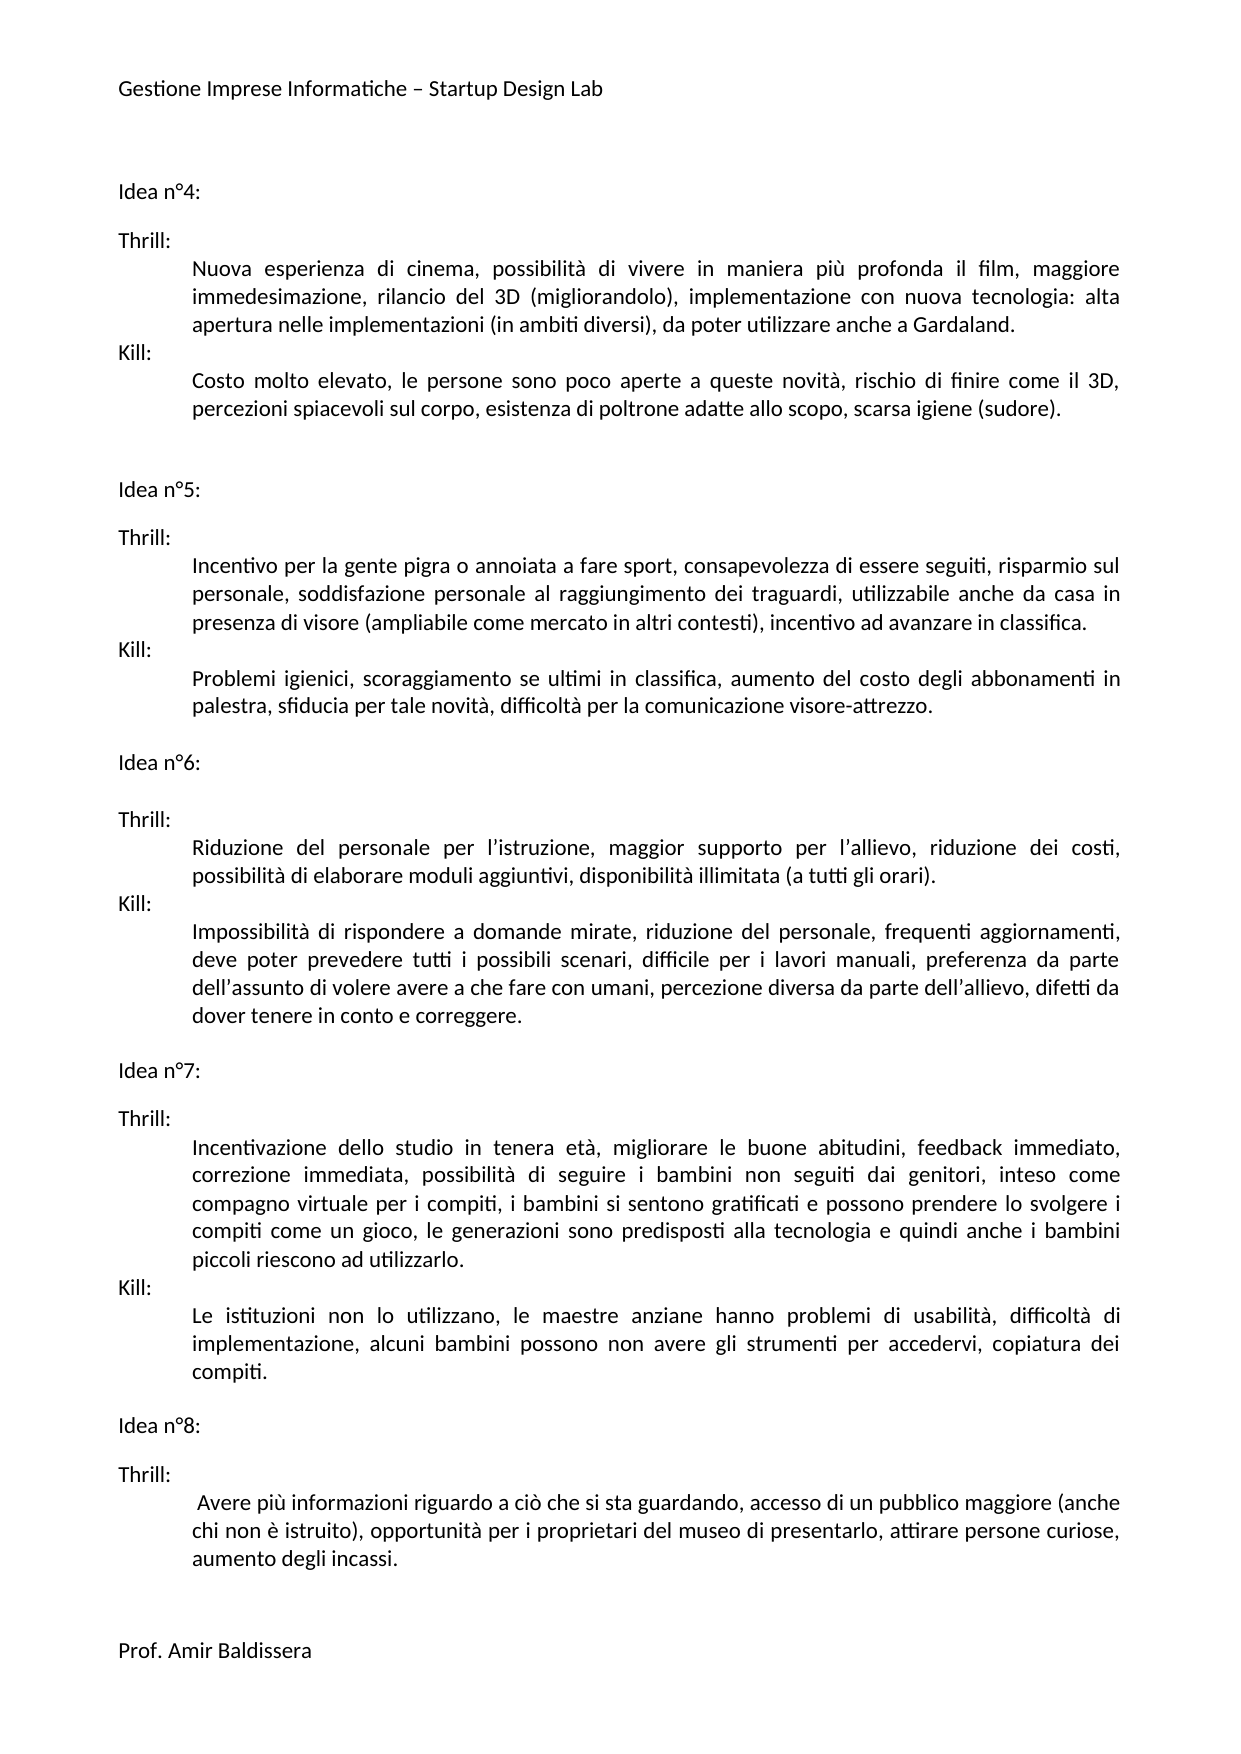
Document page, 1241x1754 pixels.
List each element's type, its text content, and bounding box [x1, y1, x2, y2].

text Kill: [118, 338, 1122, 366]
text Kill: [118, 889, 1122, 917]
text Thrill: [118, 1460, 1122, 1488]
text Nuova esperienza di cinema, possibilità di vivere in maniera più profonda il film, maggiore immedesimazione, rilancio del 3D (migliorandolo), implementazione con nuova tecnologia: alta apertura nelle implementazioni (in ambiti diversi), da poter utilizzare anche a Gardaland. [192, 254, 1122, 338]
text Idea n°7: [118, 1056, 1122, 1084]
text Riduzione del personale per l’istruzione, maggior supporto per l’allievo, riduzione dei costi, possibilità di elaborare moduli aggiuntivi, disponibilità illimitata (a tutti gli orari). [192, 833, 1122, 889]
text Thrill: [118, 1104, 1122, 1133]
text Problemi igienici, scoraggiamento se ultimi in classifica, aumento del costo degli abbonamenti in palestra, sfiducia per tale novità, difficoltà per la comunicazione visore-attrezzo. [192, 664, 1122, 720]
text Idea n°6: [118, 748, 1122, 776]
text Idea n°4: [118, 177, 1122, 205]
text Incentivazione dello studio in tenera età, migliorare le buone abitudini, feedback immediato, correzione immediata, possibilità di seguire i bambini non seguiti dai genitori, inteso come compagno virtuale per i compiti, i bambini si sentono gratificati e possono prendere lo svolgere i compiti come un gioco, le generazioni sono predisposti alla tecnologia e quindi anche i bambini piccoli riescono ad utilizzarlo. [192, 1133, 1122, 1273]
text Thrill: [118, 523, 1122, 552]
text Idea n°8: [118, 1411, 1122, 1439]
text Le istituzioni non lo utilizzano, le maestre anziane hanno problemi di usabilità, difficoltà di implementazione, alcuni bambini possono non avere gli strumenti per accedervi, copiatura dei compiti. [192, 1301, 1122, 1385]
text Incentivo per la gente pigra o annoiata a fare sport, consapevolezza di essere seguiti, risparmio sul personale, soddisfazione personale al raggiungimento dei traguardi, utilizzabile anche da casa in presenza di visore (ampliabile come mercato in altri contesti), incentivo ad avanzare in classifica. [192, 552, 1122, 636]
text Idea n°5: [118, 475, 1122, 503]
text Avere più informazioni riguardo a ciò che si sta guardando, accesso di un pubblico maggiore (anche chi non è istruito), opportunità per i proprietari del museo di presentarlo, attirare persone curiose, aumento degli incassi. [192, 1488, 1122, 1572]
text Impossibilità di rispondere a domande mirate, riduzione del personale, frequenti aggiornamenti, deve poter prevedere tutti i possibili scenari, difficile per i lavori manuali, preferenza da parte dell’assunto di volere avere a che fare con umani, percezione diversa da parte dell’allievo, difetti da dover tenere in conto e correggere. [192, 917, 1122, 1029]
text Costo molto elevato, le persone sono poco aperte a queste novità, rischio di finire come il 3D, percezioni spiacevoli sul corpo, esistenza di poltrone adatte allo scopo, scarsa igiene (sudore). [192, 366, 1122, 422]
text Kill: [118, 636, 1122, 664]
text Thrill: [118, 805, 1122, 833]
text Kill: [118, 1273, 1122, 1301]
text Thrill: [118, 226, 1122, 254]
